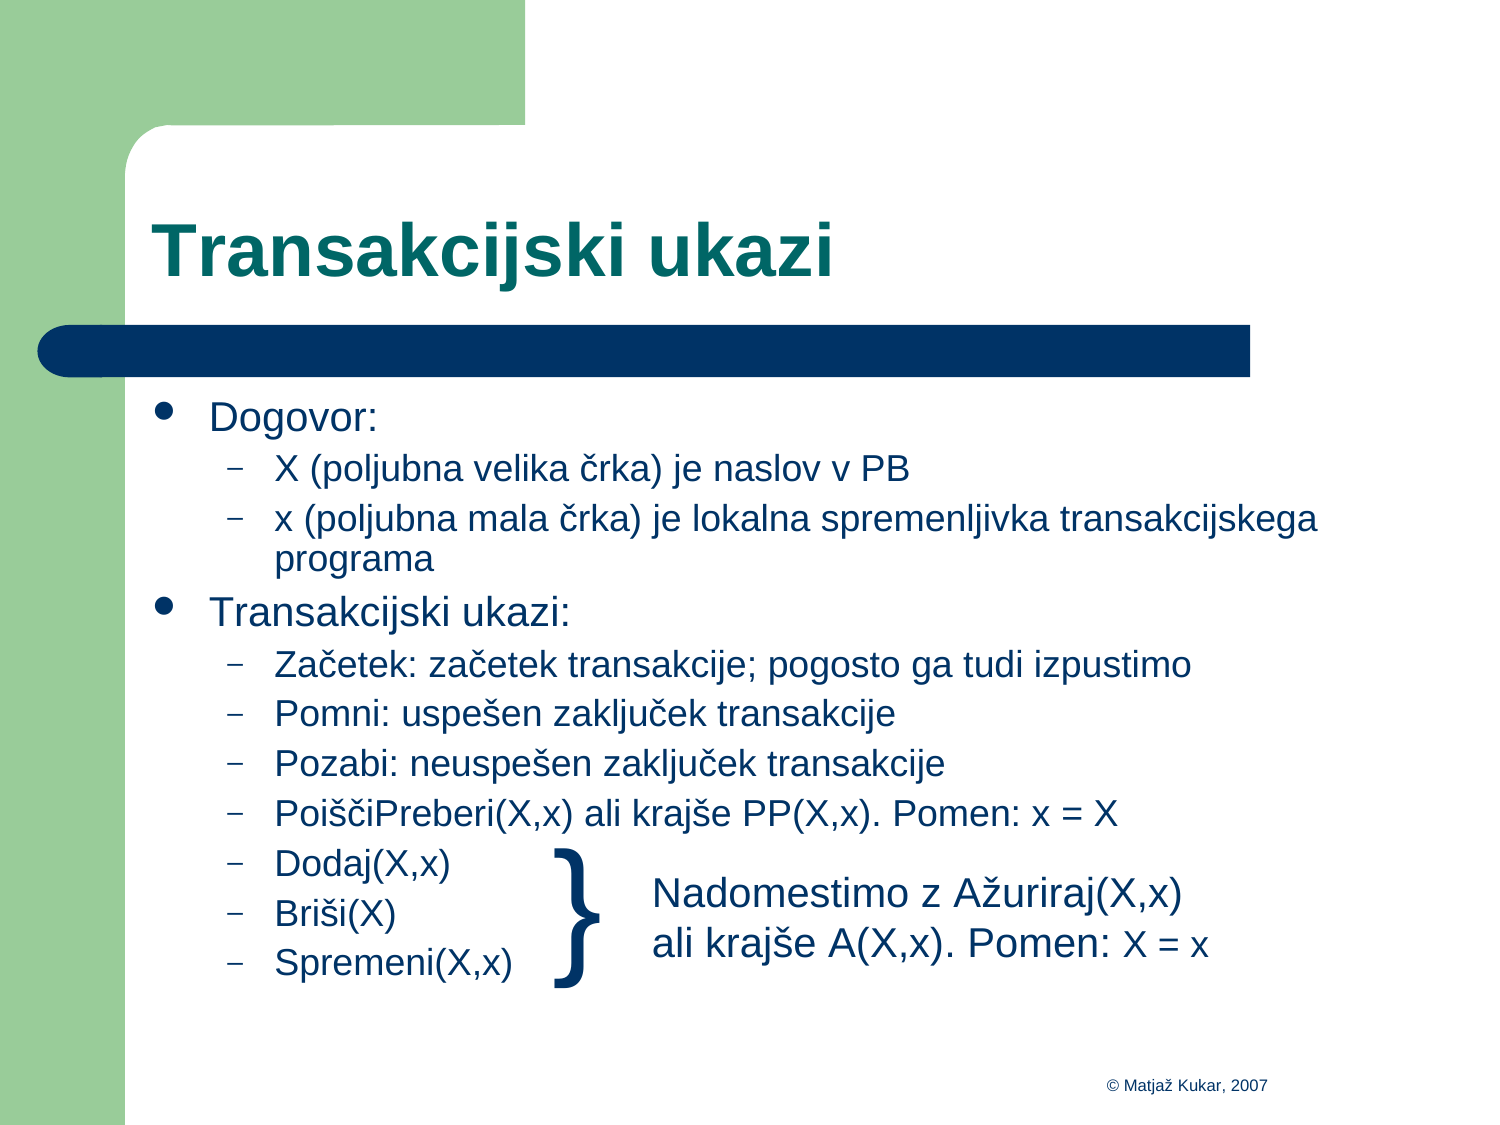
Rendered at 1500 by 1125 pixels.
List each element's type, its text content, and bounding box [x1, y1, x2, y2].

list Dogovor: X (poljubna velika črka) je naslov v PB x (poljubna mala črka) je lokalna spremenljivka transakcijskega programa Transakcijski ukazi: Začetek: začetek transakcije; pogosto ga tudi izpustimo Pomni: uspešen zaključek transakcije Pozabi: neuspešen zaključek transakcije PoiščiPreberi(X,x) ali krajše PP(X,x). Pomen: x = X Dodaj(X,x) Briši(X) Spremeni(X,x) [137, 387, 1400, 999]
text_box © Matjaž Kukar, 2007 [949, 1025, 1426, 1103]
text_box Nadomestimo z Ažuriraj(X,x) ali krajše A(X,x). Pomen: X = x [637, 858, 1225, 974]
text_box } [537, 799, 601, 996]
title Transakcijski ukazi [136, 136, 1414, 301]
